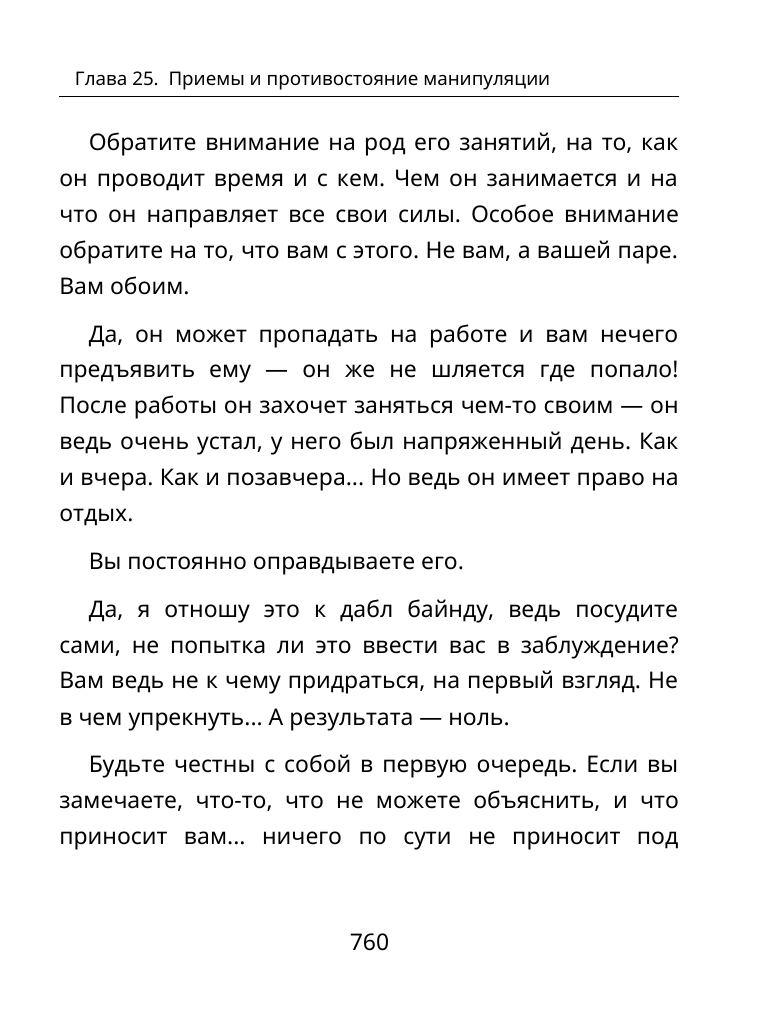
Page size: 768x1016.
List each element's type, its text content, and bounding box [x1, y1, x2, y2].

text Вы постоянно оправдываете его. [59, 545, 679, 576]
text Да, я отношу это к дабл байнду, ведь посудите сами, не попытка ли это ввести вас в заблуждение? Вам ведь не к чему придраться, на первый взгляд. Не в чем упрекнуть... А результата — ноль. [59, 593, 679, 732]
text Обратите внимание на род его занятий, на то, как он проводит время и с кем. Чем он занимается и на что он направляет все свои силы. Особое внимание обратите на то, что вам с этого. Не вам, а вашей паре. Вам обоим. [59, 126, 679, 301]
text Будьте честны с собой в первую очередь. Если вы замечаете, что-то, что не можете объяснить, и что приносит вам... ничего по сути не приносит под [59, 748, 679, 851]
text Да, он может пропадать на работе и вам нечего предъявить ему — он же не шляется где попало! После работы он захочет заняться чем-то своим — он ведь очень устал, у него был напряженный день. Как и вчера. Как и позавчера... Но ведь он имеет право на отдых. [59, 317, 679, 528]
